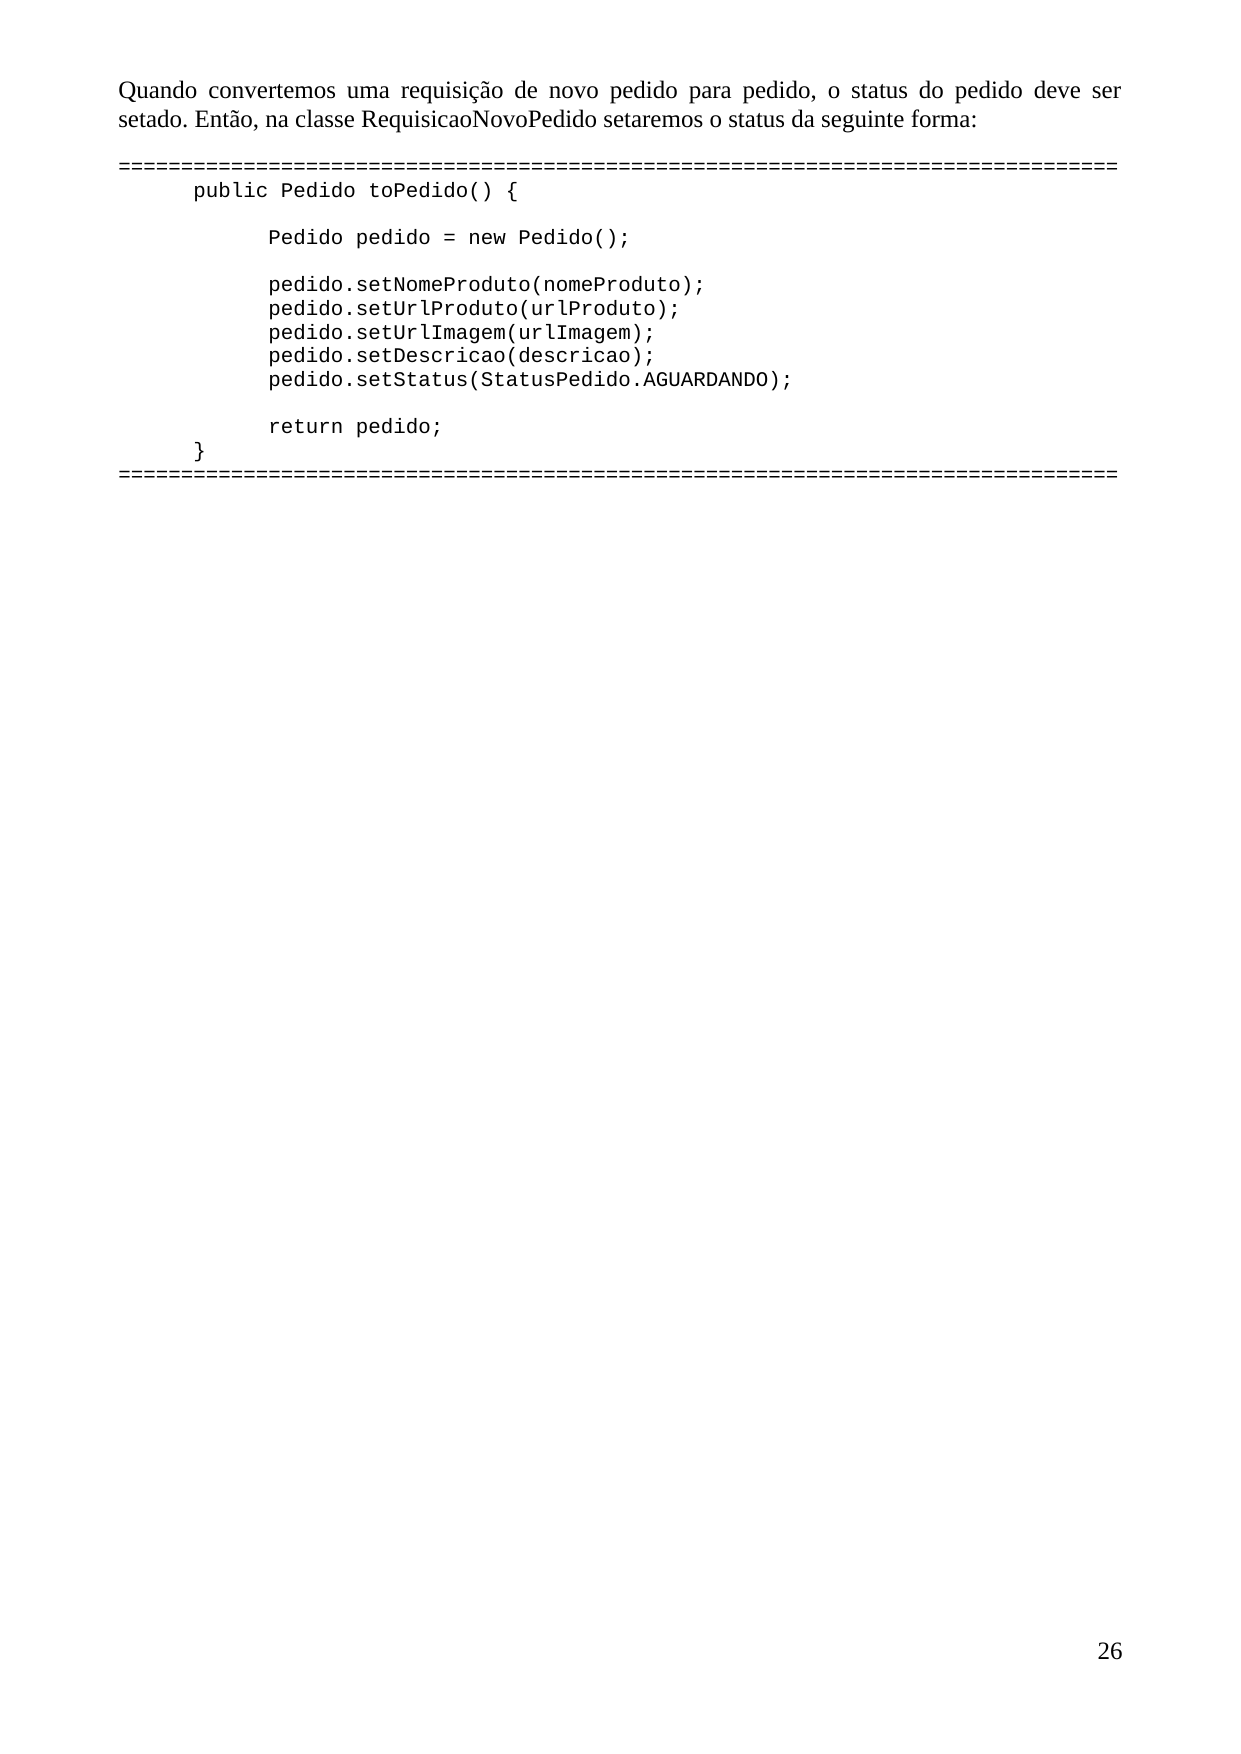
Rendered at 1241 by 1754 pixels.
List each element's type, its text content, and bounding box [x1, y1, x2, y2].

text ================================================================================ [118, 463, 1122, 487]
text pedido.setUrlProduto(urlProduto); [118, 298, 1122, 322]
text pedido.setNomeProduto(nomeProduto); [118, 274, 1122, 298]
text } [118, 440, 1122, 463]
text Quando convertemos uma requisição de novo pedido para pedido, o status do pedido deve ser setado. Então, na classe RequisicaoNovoPedido setaremos o status da seguinte forma: [118, 75, 1122, 132]
text pedido.setDescricao(descricao); [118, 345, 1122, 369]
text pedido.setStatus(StatusPedido.AGUARDANDO); [118, 369, 1122, 393]
text pedido.setUrlImagem(urlImagem); [118, 322, 1122, 345]
text ================================================================================ [118, 156, 1122, 180]
text return pedido; [118, 416, 1122, 440]
text Pedido pedido = new Pedido(); [118, 227, 1122, 251]
text public Pedido toPedido() { [118, 180, 1122, 203]
